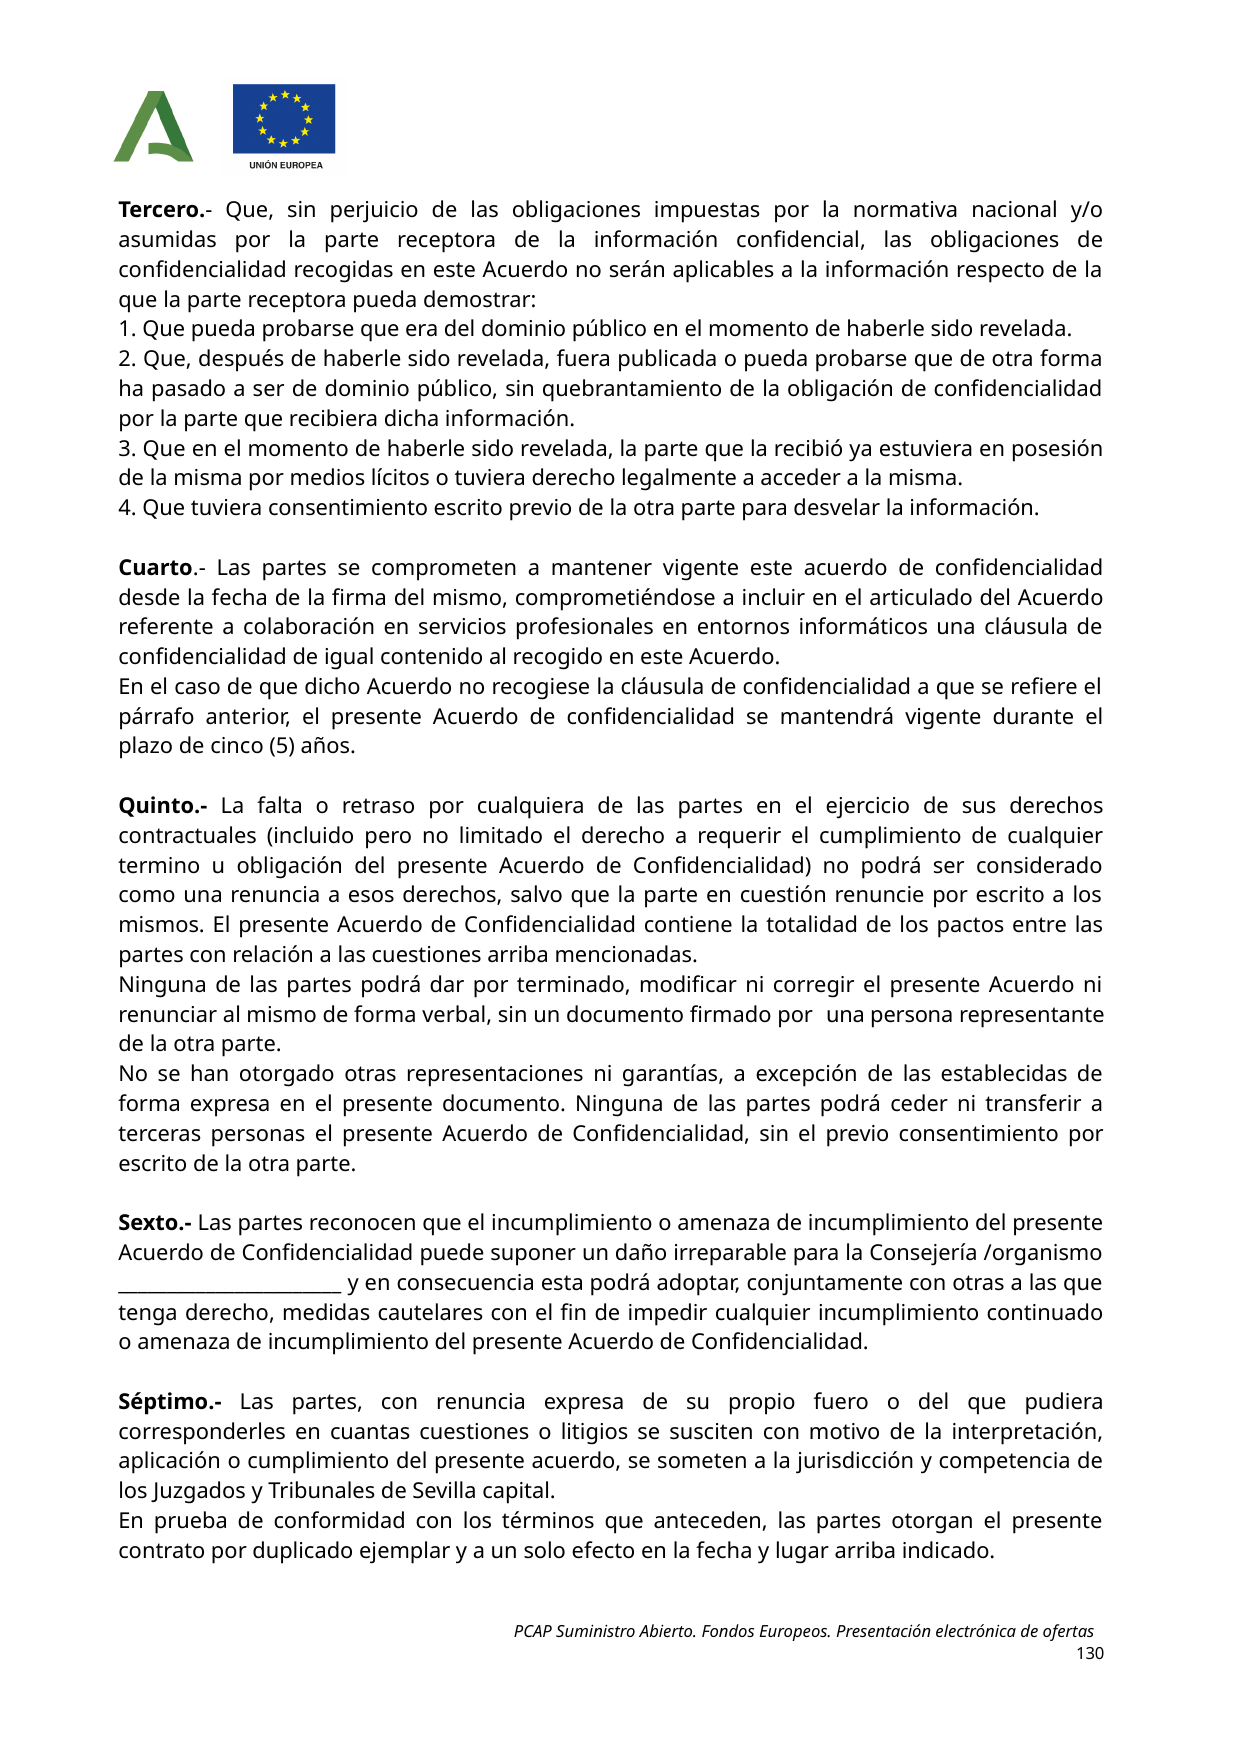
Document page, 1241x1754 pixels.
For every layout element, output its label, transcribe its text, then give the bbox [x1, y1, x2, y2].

text Ninguna de las partes podrá dar por terminado, modificar ni corregir el presente Acuerdo ni renunciar al mismo de forma verbal, sin un documento firmado por una persona representante de la otra parte. [118, 969, 1104, 1058]
text Sexto.- Las partes reconocen que el incumplimiento o amenaza de incumplimiento del presente Acuerdo de Confidencialidad puede suponer un daño irreparable para la Consejería /organismo _______________________ y en consecuencia esta podrá adoptar, conjuntamente con otras a las que tenga derecho, medidas cautelares con el fin de impedir cualquier incumplimiento continuado o amenaza de incumplimiento del presente Acuerdo de Confidencialidad. [118, 1207, 1104, 1356]
text En el caso de que dicho Acuerdo no recogiese la cláusula de confidencialidad a que se refiere el párrafo anterior, el presente Acuerdo de confidencialidad se mantendrá vigente durante el plazo de cinco (5) años. [118, 671, 1104, 760]
text 3. Que en el momento de haberle sido revelada, la parte que la recibió ya estuviera en posesión de la misma por medios lícitos o tuviera derecho legalmente a acceder a la misma. [118, 433, 1104, 492]
picture [109, 86, 198, 166]
text Quinto.- La falta o retraso por cualquiera de las partes en el ejercicio de sus derechos contractuales (incluido pero no limitado el derecho a requerir el cumplimiento de cualquier termino u obligación del presente Acuerdo de Confidencialidad) no podrá ser considerado como una renuncia a esos derechos, salvo que la parte en cuestión renuncie por escrito a los mismos. El presente Acuerdo de Confidencialidad contiene la totalidad de los pactos entre las partes con relación a las cuestiones arriba mencionadas. [118, 790, 1104, 969]
text 2. Que, después de haberle sido revelada, fuera publicada o pueda probarse que de otra forma ha pasado a ser de dominio público, sin quebrantamiento de la obligación de confidencialidad por la parte que recibiera dicha información. [118, 343, 1104, 433]
text No se han otorgado otras representaciones ni garantías, a excepción de las establecidas de forma expresa en el presente documento. Ninguna de las partes podrá ceder ni transferir a terceras personas el presente Acuerdo de Confidencialidad, sin el previo consentimiento por escrito de la otra parte. [118, 1058, 1104, 1177]
text Cuarto.- Las partes se comprometen a mantener vigente este acuerdo de confidencialidad desde la fecha de la firma del mismo, comprometiéndose a incluir en el articulado del Acuerdo referente a colaboración en servicios profesionales en entornos informáticos una cláusula de confidencialidad de igual contenido al recogido en este Acuerdo. [118, 552, 1104, 671]
text Séptimo.- Las partes, con renuncia expresa de su propio fuero o del que pudiera corresponderles en cuantas cuestiones o litigios se susciten con motivo de la interpretación, aplicación o cumplimiento del presente acuerdo, se someten a la jurisdicción y competencia de los Juzgados y Tribunales de Sevilla capital. [118, 1386, 1104, 1505]
text 4. Que tuviera consentimiento escrito previo de la otra parte para desvelar la información. [118, 492, 1104, 522]
picture [221, 78, 347, 176]
text En prueba de conformidad con los términos que anteceden, las partes otorgan el presente contrato por duplicado ejemplar y a un solo efecto en la fecha y lugar arriba indicado. [118, 1505, 1104, 1565]
text 1. Que pueda probarse que era del dominio público en el momento de haberle sido revelada. [118, 313, 1104, 343]
text Tercero.- Que, sin perjuicio de las obligaciones impuestas por la normativa nacional y/o asumidas por la parte receptora de la información confidencial, las obligaciones de confidencialidad recogidas en este Acuerdo no serán aplicables a la información respecto de la que la parte receptora pueda demostrar: [118, 194, 1104, 313]
